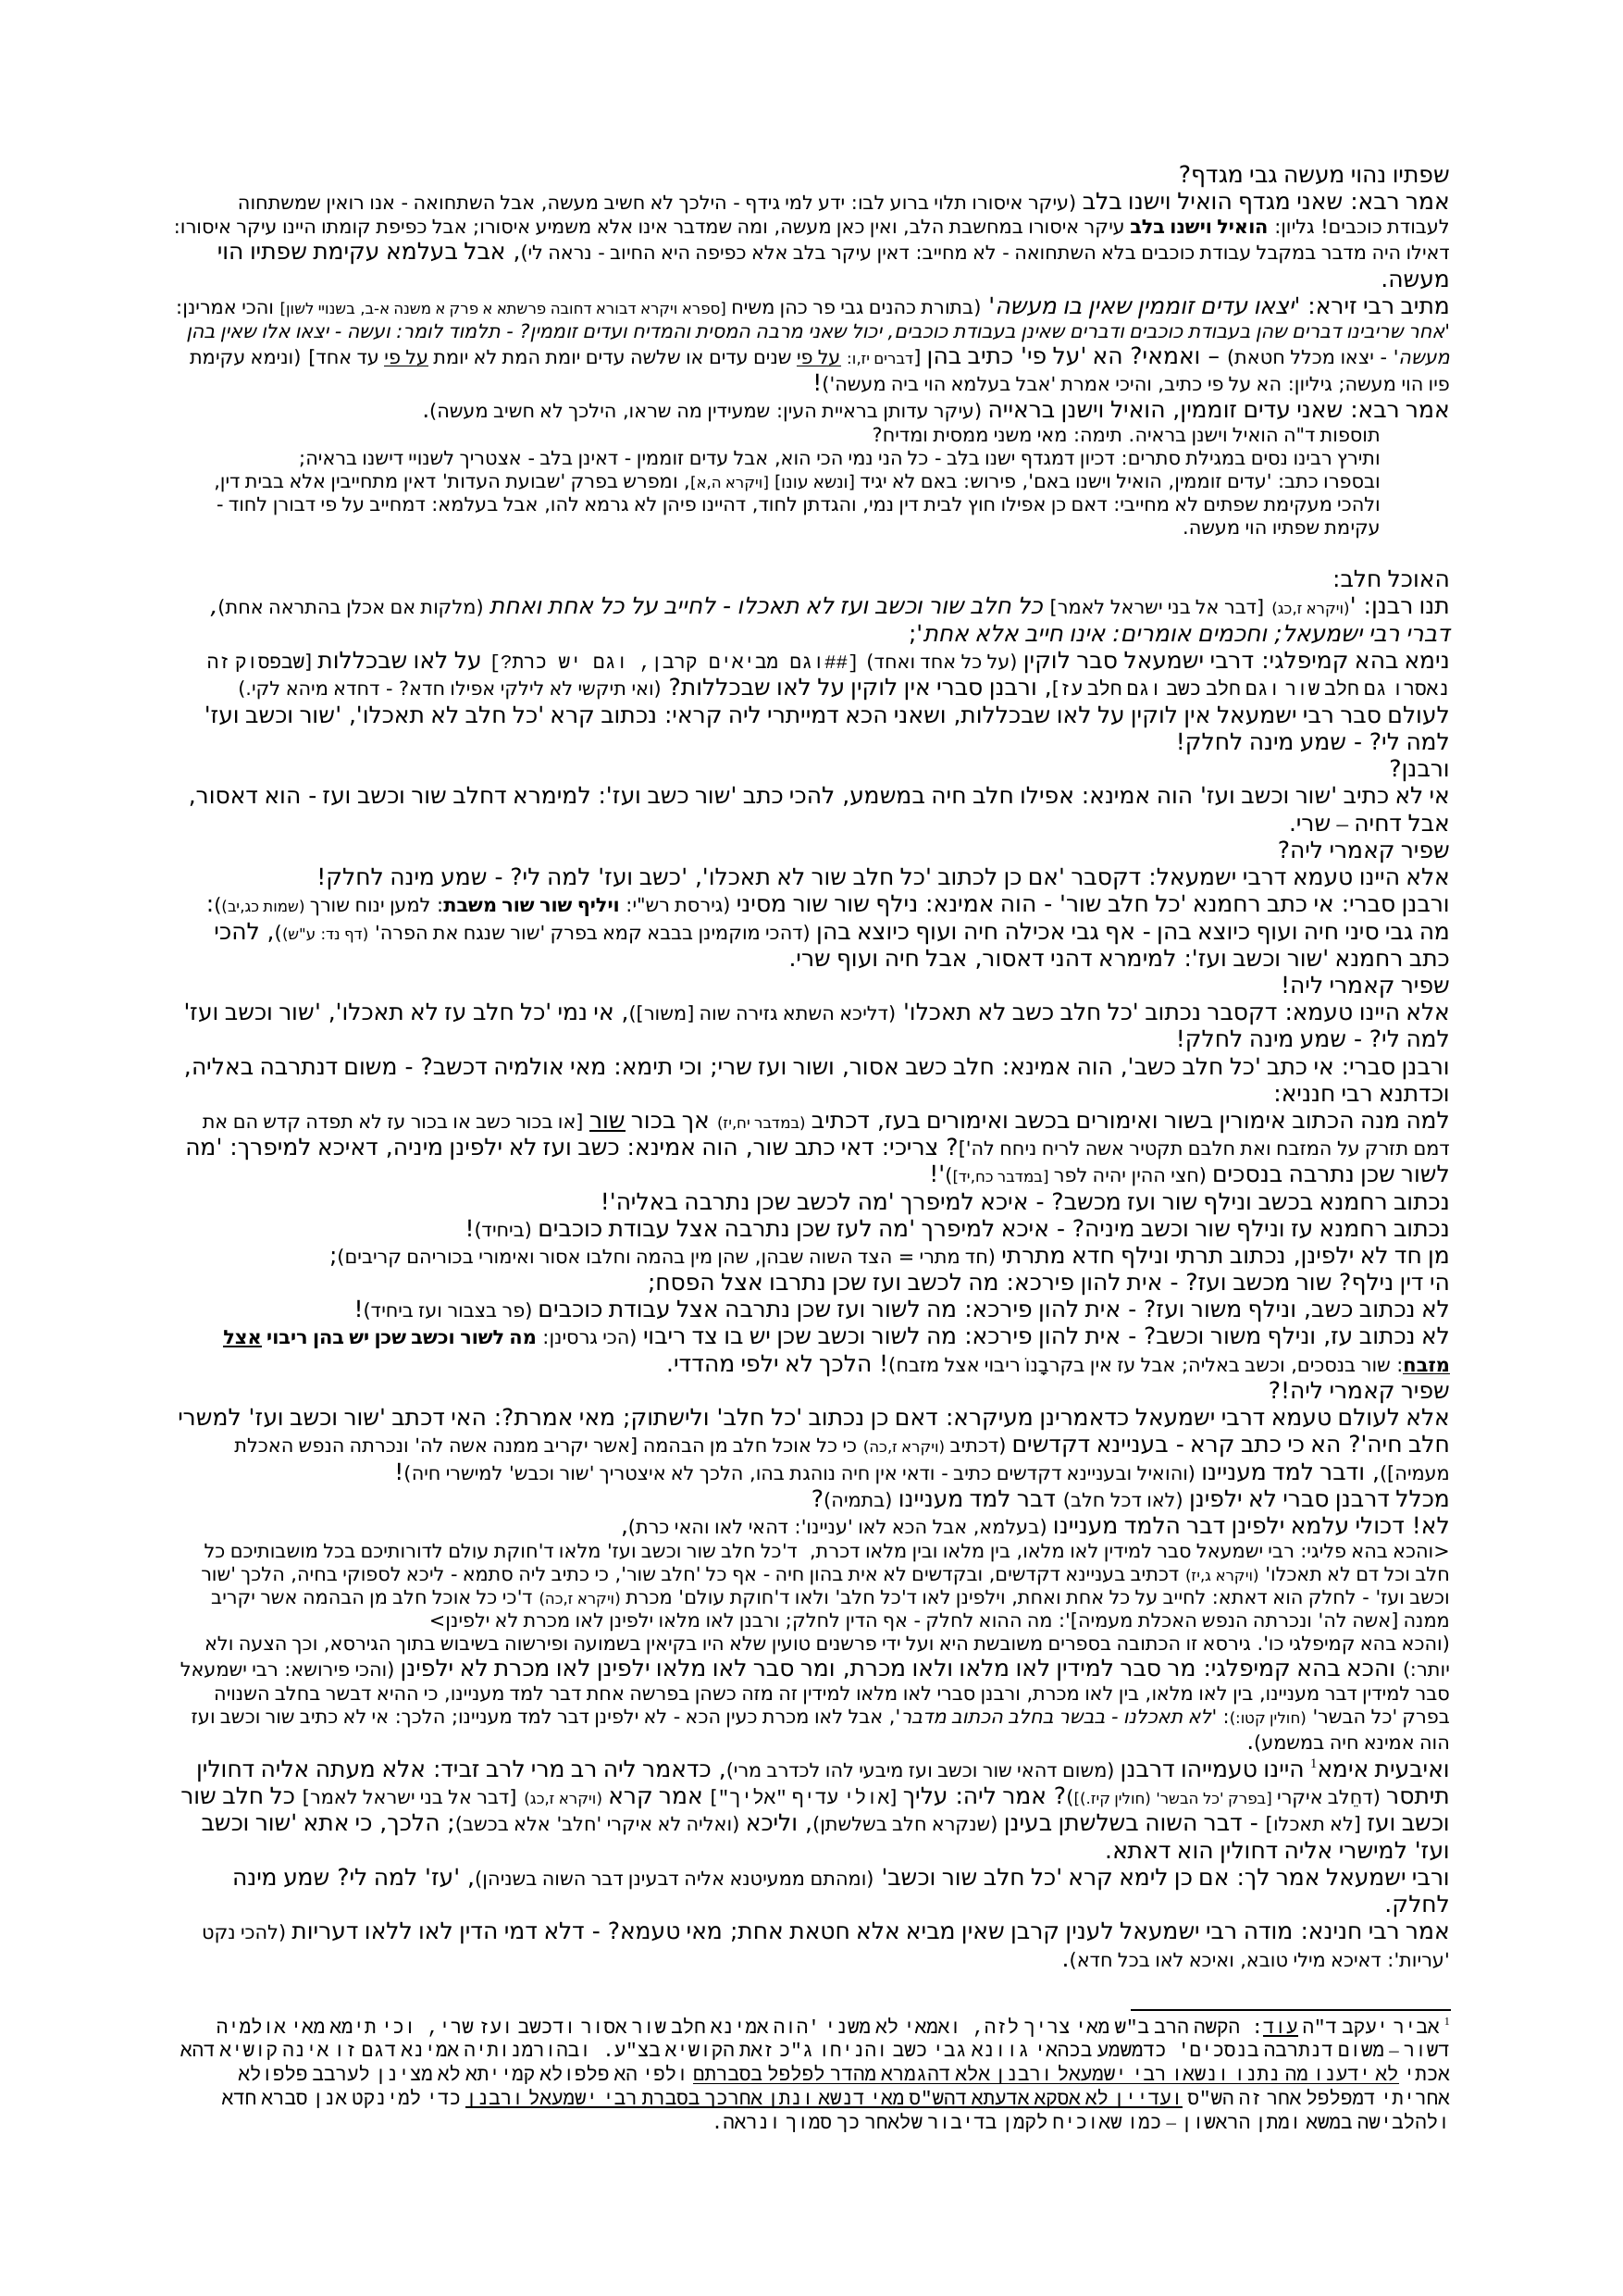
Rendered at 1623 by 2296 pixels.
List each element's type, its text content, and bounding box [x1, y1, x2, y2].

text אמר רבא: שאני מגדף הואיל וישנו בלב (עיקר איסורו תלוי ברוע לבו: ידע למי גידף - הילכך לא חשיב מעשה, אבל השתחואה - אנו רואין שמשתחוה לעבודת כוכבים! גליון: הואיל וישנו בלב עיקר איסורו במחשבת הלב, ואין כאן מעשה, ומה שמדבר אינו אלא משמיע איסורו; אבל כפיפת קומתו היינו עיקר איסורו: דאילו היה מדבר במקבל עבודת כוכבים בלא השתחואה - לא מחייב: דאין עיקר בלב אלא כפיפה היא החיוב - נראה לי), אבל בעלמא עקימת שפתיו הוי מעשה. [173, 188, 1450, 292]
text אביר יעקב ד"ה עוד: הקשה הרב ב"ש מאי צריך לזה, ואמאי לא משני 'הוה אמינא חלב שור אסור ודכשב ועז שרי, וכי תימא מאי אולמיה דשור – משום דנתרבה בנסכים' כדמשמע בכהאי גוונא גבי כשב והניחו ג"כ זאת הקושיא בצ"ע. ובהורמנותיה אמינא דגם זו אינה קושיא דהא אכתי לא ידענו מה נתנו ונשאו רבי ישמעאל ורבנן אלא דהגמרא מהדר לפלפל בסברתם ולפי הא פלפולא קמייתא לא מצינן לערבב פלפולא אחריתי דמפלפל אחר זה הש"ס ועדיין לא אסקא אדעתא דהש"ס מאי דנשא ונתן אחרכך בסברת רבי ישמעאל ורבנן כדי למינקט אנן סברא חדא ולהלבישה במשא ומתן הראשון – כמו שאוכיח לקמן בדיבור שלאחר כך סמוך ונראה. [173, 2016, 1450, 2134]
text לא נכתוב עז, ונילף משור וכשב? - אית להון פירכא: מה לשור וכשב שכן יש בו צד ריבוי (הכי גרסינן: מה לשור וכשב שכן יש בהן ריבוי אצל מזבח: שור בנסכים, וכשב באליה; אבל עז אין בקרבָנוֹ ריבוי אצל מזבח)! הלכך לא ילפי מהדדי. [173, 1323, 1450, 1377]
text שפיר קאמרי ליה! [173, 972, 1450, 999]
text תנו רבנן: '(ויקרא ז,כג) [דבר אל בני ישראל לאמר] כל חלב שור וכשב ועז לא תאכלו - לחייב על כל אחת ואחת (מלקות אם אכלן בהתראה אחת), דברי רבי ישמעאל; וחכמים אומרים: אינו חייב אלא אחת'; [173, 593, 1450, 647]
text ורבנן סברי: אי כתב 'כל חלב כשב', הוה אמינא: חלב כשב אסור, ושור ועז שרי; וכי תימא: מאי אולמיה דכשב? - משום דנתרבה באליה, וכדתנא רבי חנניא: [173, 1053, 1450, 1107]
text לא נכתוב כשב, ונילף משור ועז? - אית להון פירכא: מה לשור ועז שכן נתרבה אצל עבודת כוכבים (פר בצבור ועז ביחיד)! [173, 1297, 1450, 1323]
text אי לא כתיב 'שור וכשב ועז' הוה אמינא: אפילו חלב חיה במשמע, להכי כתב 'שור כשב ועז': למימרא דחלב שור וכשב ועז - הוא דאסור, אבל דחיה – שרי. [173, 783, 1450, 837]
text תוספות ד"ה הואיל וישנן בראיה. תימה: מאי משני ממסית ומדיח? [173, 424, 1381, 447]
text ורבי ישמעאל אמר לך: אם כן לימא קרא 'כל חלב שור וכשב' (ומהתם ממעיטנא אליה דבעינן דבר השוה בשניהן), 'עז' למה לי? שמע מינה לחלק. [173, 1864, 1450, 1917]
text מתיב רבי זירא: 'יצאו עדים זוממין שאין בו מעשה' (בתורת כהנים גבי פר כהן משיח [ספרא ויקרא דבורא דחובה פרשתא א פרק א משנה א-ב, בשנויי לשון] והכי אמרינן: 'אחר שריבינו דברים שהן בעבודת כוכבים ודברים שאינן בעבודת כוכבים, יכול שאני מרבה המסית והמדיח ועדים זוממין? - תלמוד לומר: ועשה - יצאו אלו שאין בהן מעשה' - יצאו מכלל חטאת) – ואמאי? הא 'על פי' כתיב בהן [דברים יז,ו: על פי שנים עדים או שלשה עדים יומת המת לא יומת על פי עד אחד] (ונימא עקימת פיו הוי מעשה; גיליון: הא על פי כתיב, והיכי אמרת 'אבל בעלמא הוי ביה מעשה')! [173, 292, 1450, 396]
text (והכא בהא קמיפלגי כו'. גירסא זו הכתובה בספרים משובשת היא ועל ידי פרשנים טועין שלא היו בקיאין בשמועה ופירשוה בשיבוש בתוך הגירסא, וכך הצעה ולא יותר:) והכא בהא קמיפלגי: מר סבר למידין לאו מלאו ולאו מכרת, ומר סבר לאו מלאו ילפינן לאו מכרת לא ילפינן (והכי פירושא: רבי ישמעאל סבר למידין דבר מעניינו, בין לאו מלאו, בין לאו מכרת, ורבנן סברי לאו מלאו למידין זה מזה כשהן בפרשה אחת דבר למד מעניינו, כי ההיא דבשר בחלב השנויה בפרק 'כל הבשר' (חולין קטו:): 'לא תאכלנו - בבשר בחלב הכתוב מדבר', אבל לאו מכרת כעין הכא - לא ילפינן דבר למד מעניינו; הלכך: אי לא כתיב שור וכשב ועז הוה אמינא חיה במשמע). [173, 1632, 1450, 1756]
text ואיבעית אימא היינו טעמייהו דרבנן (משום דהאי שור וכשב ועז מיבעי להו לכדרב מרי), כדאמר ליה רב מרי לרב זביד: אלא מעתה אליה דחולין תיתסר (דחֵלב איקרי [בפרק 'כל הבשר' (חולין קיז.)])? אמר ליה: עליך [אולי עדיף "אליך"] אמר קרא (ויקרא ז,כג) [דבר אל בני ישראל לאמר] כל חלב שור וכשב ועז [לא תאכלו] - דבר השוה בשלשתן בעינן (שנקרא חלב בשלשתן), וליכא (ואליה לא איקרי 'חלב' אלא בכשב); הלכך, כי אתא 'שור וכשב ועז' למישרי אליה דחולין הוא דאתא. [173, 1756, 1450, 1864]
text <והכא בהא פליגי: רבי ישמעאל סבר למידין לאו מלאו, בין מלאו ובין מלאו דכרת, ד'כל חלב שור וכשב ועז' מלאו ד'חוקת עולם לדורותיכם בכל מושבותיכם כל חלב וכל דם לא תאכלו' (ויקרא ג,יז) דכתיב בעניינא דקדשים, ובקדשים לא אית בהון חיה - אף כל 'חלב שור', כי כתיב ליה סתמא - ליכא לספוקי בחיה, הלכך 'שור וכשב ועז' - לחלק הוא דאתא: לחייב על כל אחת ואחת, וילפינן לאו ד'כל חלב' ולאו ד'חוקת עולם' מכרת (ויקרא ז,כה) ד'כי כל אוכל חלב מן הבהמה אשר יקריב ממנה [אשה לה' ונכרתה הנפש האכלת מעמיה]': מה ההוא לחלק - אף הדין לחלק; ורבנן לאו מלאו ילפינן לאו מכרת לא ילפינן> [173, 1539, 1450, 1632]
text האוכל חלב: [173, 565, 1450, 593]
text שפיר קאמרי ליה? [173, 837, 1450, 863]
text ורבנן? [173, 755, 1450, 783]
text לעולם סבר רבי ישמעאל אין לוקין על לאו שבכללות, ושאני הכא דמייתרי ליה קראי: נכתוב קרא 'כל חלב לא תאכלו', 'שור וכשב ועז' למה לי? - שמע מינה לחלק! [173, 701, 1450, 755]
text נכתוב רחמנא עז ונילף שור וכשב מיניה? - איכא למיפרך 'מה לעז שכן נתרבה אצל עבודת כוכבים (ביחיד)! [173, 1215, 1450, 1242]
text לא! דכולי עלמא ילפינן דבר הלמד מעניינו (בעלמא, אבל הכא לאו 'עניינו': דהאי לאו והאי כרת), [173, 1512, 1450, 1539]
text נימא בהא קמיפלגי: דרבי ישמעאל סבר לוקין (על כל אחד ואחד) [##וגם מביאים קרבן, וגם יש כרת?] על לאו שבכללות [שבפסוק זה נאסרו גם חלב שור וגם חלב כשב וגם חלב עז], ורבנן סברי אין לוקין על לאו שבכללות? (ואי תיקשי לא לילקי אפילו חדא? - דחדא מיהא לקי.) [173, 647, 1450, 701]
text אמר רבא: שאני עדים זוממין, הואיל וישנן בראייה (עיקר עדותן בראיית העין: שמעידין מה שראו, הילכך לא חשיב מעשה). [173, 396, 1450, 424]
text ותירץ רבינו נסים במגילת סתרים: דכיון דמגדף ישנו בלב - כל הני נמי הכי הוא, אבל עדים זוממין - דאינן בלב - אצטריך לשנויי דישנו בראיה; [173, 447, 1381, 470]
text למה מנה הכתוב אימורין בשור ואימורים בכשב ואימורים בעז, דכתיב (במדבר יח,יז) אך בכור שור [או בכור כשב או בכור עז לא תפדה קדש הם את דמם תזרק על המזבח ואת חלבם תקטיר אשה לריח ניחח לה']? צריכי: דאי כתב שור, הוה אמינא: כשב ועז לא ילפינן מיניה, דאיכא למיפרך: 'מה לשור שכן נתרבה בנסכים (חצי ההין יהיה לפר [במדבר כח,יד])'! [173, 1107, 1450, 1188]
text מכלל דרבנן סברי לא ילפינן (לאו דכל חלב) דבר למד מעניינו (בתמיה)? [173, 1485, 1450, 1512]
text מן חד לא ילפינן, נכתוב תרתי ונילף חדא מתרתי (חד מתרי = הצד השוה שבהן, שהן מין בהמה וחלבו אסור ואימורי בכוריהם קריבים); [173, 1242, 1450, 1269]
text אלא לעולם טעמא דרבי ישמעאל כדאמרינן מעיקרא: דאם כן נכתוב 'כל חלב' ולישתוק; מאי אמרת?: האי דכתב 'שור וכשב ועז' למשרי חלב חיה'? הא כי כתב קרא - בעניינא דקדשים (דכתיב (ויקרא ז,כה) כי כל אוכל חלב מן הבהמה [אשר יקריב ממנה אשה לה' ונכרתה הנפש האכלת מעמיה]), ודבר למד מעניינו (והואיל ובעניינא דקדשים כתיב - ודאי אין חיה נוהגת בהו, הלכך לא איצטריך 'שור וכבש' למישרי חיה)! [173, 1404, 1450, 1485]
text אמר רבי חנינא: מודה רבי ישמעאל לענין קרבן שאין מביא אלא חטאת אחת; מאי טעמא? - דלא דמי הדין לאו ללאו דעריות (להכי נקט 'עריות': דאיכא מילי טובא, ואיכא לאו בכל חדא). [173, 1917, 1450, 1972]
text שפיר קאמרי ליה!? [173, 1377, 1450, 1404]
text ובספרו כתב: 'עדים זוממין, הואיל וישנו באם', פירוש: באם לא יגיד [ונשא עונו] [ויקרא ה,א], ומפרש בפרק 'שבועת העדות' דאין מתחייבין אלא בבית דין, ולהכי מעקימת שפתים לא מחייבי: דאם כן אפילו חוץ לבית דין נמי, והגדתן לחוד, דהיינו פיהן לא גרמא להו, אבל בעלמא: דמחייב על פי דבורן לחוד - עקימת שפתיו הוי מעשה. [173, 470, 1381, 540]
text ורבנן סברי: אי כתב רחמנא 'כל חלב שור' - הוה אמינא: נילף שור שור מסיני (גירסת רש"י: ויליף שור שור משבת: למען ינוח שורך (שמות כג,יב)): מה גבי סיני חיה ועוף כיוצא בהן - אף גבי אכילה חיה ועוף כיוצא בהן (דהכי מוקמינן בבבא קמא בפרק 'שור שנגח את הפרה' (דף נד: ע"ש)), להכי כתב רחמנא 'שור וכשב ועז': למימרא דהני דאסור, אבל חיה ועוף שרי. [173, 890, 1450, 972]
text אלא היינו טעמא: דקסבר נכתוב 'כל חלב כשב לא תאכלו' (דליכא השתא גזירה שוה [משור]), אי נמי 'כל חלב עז לא תאכלו', 'שור וכשב ועז' למה לי? - שמע מינה לחלק! [173, 999, 1450, 1053]
text אלא היינו טעמא דרבי ישמעאל: דקסבר 'אם כן לכתוב 'כל חלב שור לא תאכלו', 'כשב ועז' למה לי? - שמע מינה לחלק! [173, 863, 1450, 890]
text הי דין נילף? שור מכשב ועז? - אית להון פירכא: מה לכשב ועז שכן נתרבו אצל הפסח; [173, 1269, 1450, 1297]
text שפתיו נהוי מעשה גבי מגדף? [173, 161, 1450, 188]
text נכתוב רחמנא בכשב ונילף שור ועז מכשב? - איכא למיפרך 'מה לכשב שכן נתרבה באליה'! [173, 1188, 1450, 1215]
